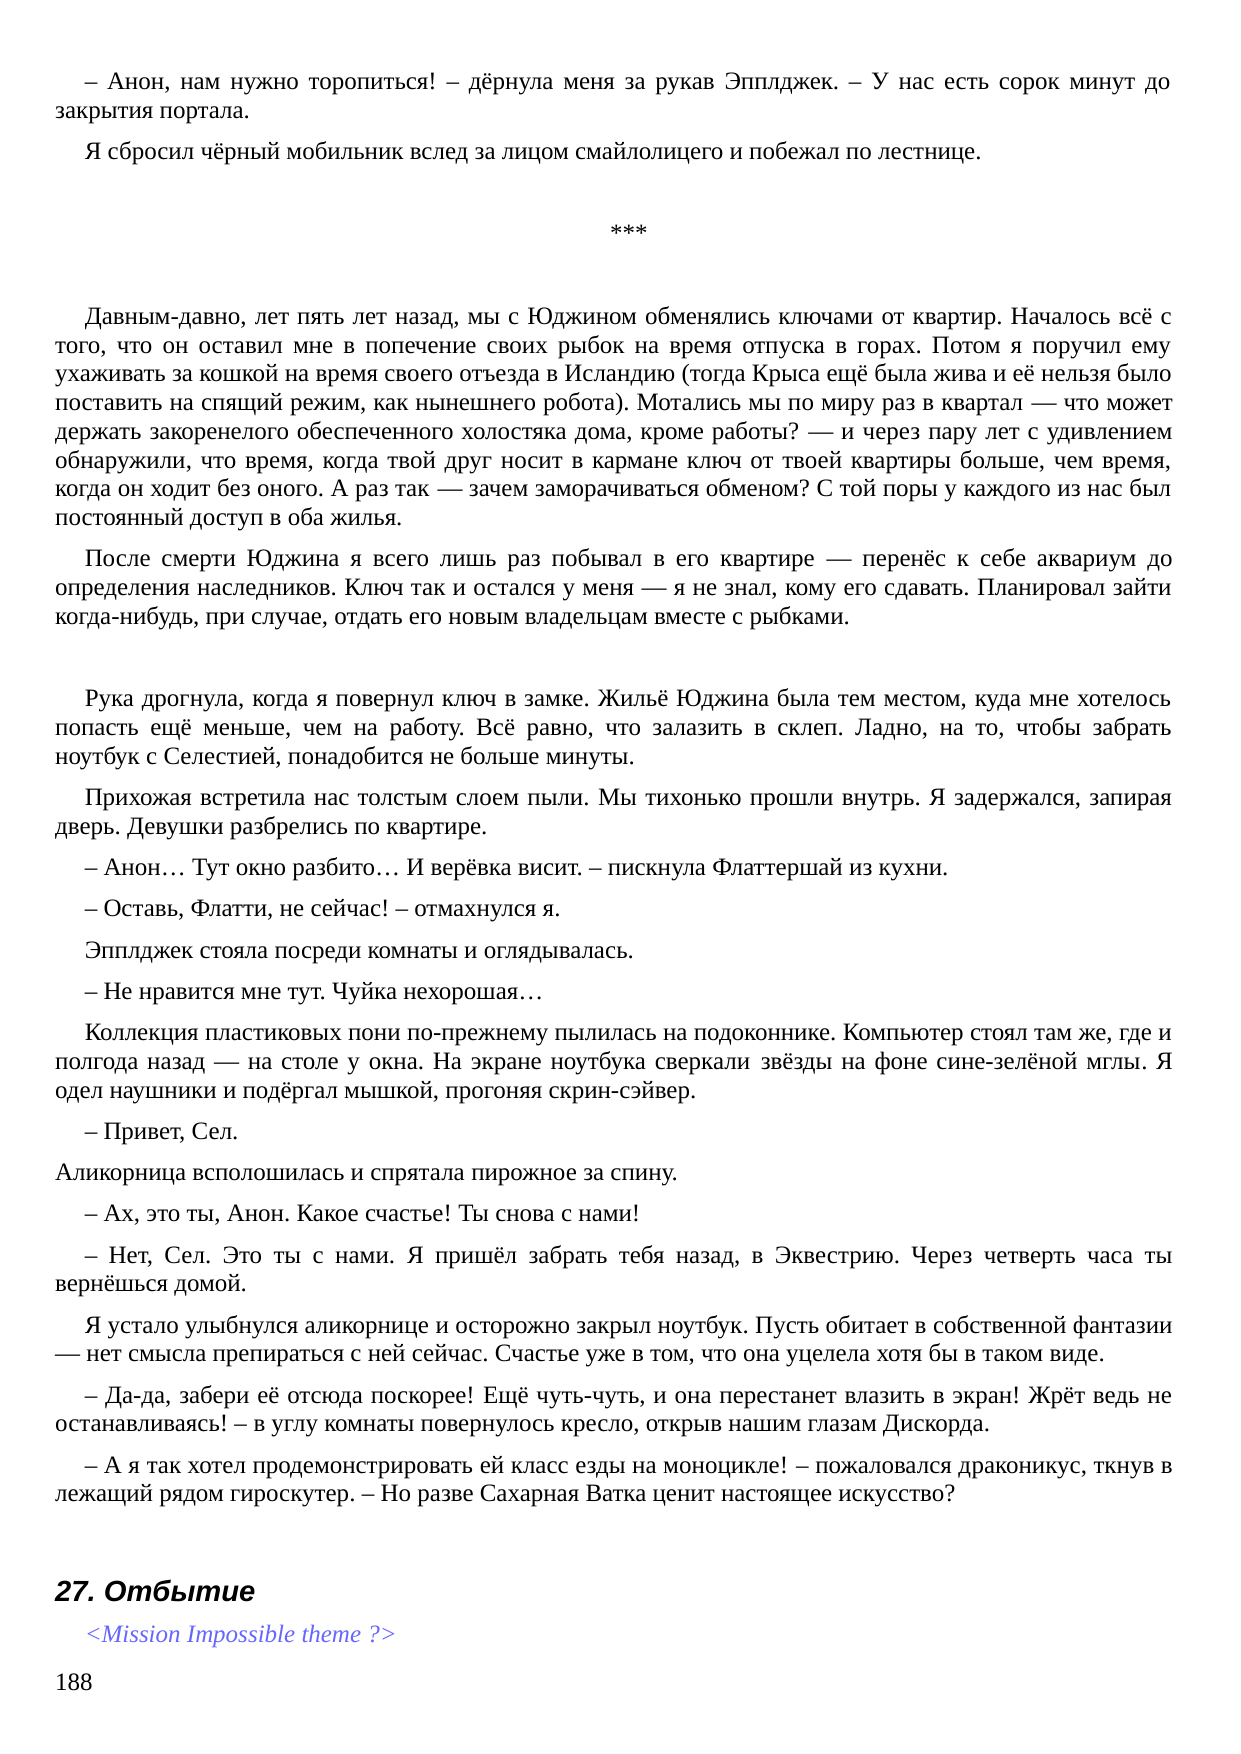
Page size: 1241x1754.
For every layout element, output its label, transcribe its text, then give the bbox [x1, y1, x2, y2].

text – Анон… Тут окно разбито… И верёвка висит. – пискнула Флаттершай из кухни. [55, 852, 1173, 881]
text Эпплджек стояла посреди комнаты и оглядывалась. [55, 935, 1173, 963]
text – Анон, нам нужно торопиться! – дёрнула меня за рукав Эпплджек. – У нас есть сорок минут до закрытия портала. [55, 66, 1173, 123]
text <Mission Impossible theme ?> [55, 1619, 1173, 1648]
text *** [55, 218, 1173, 247]
text Я сбросил чёрный мобильник вслед за лицом смайлолицего и побежал по лестнице. [55, 136, 1173, 165]
text Аликорница всполошилась и спрятала пирожное за спину. [55, 1157, 1173, 1186]
text – А я так хотел продемонстрировать ей класс езды на моноцикле! – пожаловался драконикус, ткнув в лежащий рядом гироскутер. – Но разве Сахарная Ватка ценит настоящее искусство? [55, 1450, 1173, 1507]
text Коллекция пластиковых пони по-прежнему пылилась на подоконнике. Компьютер стоял там же, где и полгода назад — на столе у окна. На экране ноутбука сверкали звёзды на фоне сине-зелёной мглы. Я одел наушники и подёргал мышкой, прогоняя скрин-сэйвер. [55, 1017, 1173, 1103]
text – Оставь, Флатти, не сейчас! – отмахнулся я. [55, 893, 1173, 922]
text Прихожая встретила нас толстым слоем пыли. Мы тихонько прошли внутрь. Я задержался, запирая дверь. Девушки разбрелись по квартире. [55, 782, 1173, 840]
text После смерти Юджина я всего лишь раз побывал в его квартире — перенёс к себе аквариум до определения наследников. Ключ так и остался у меня — я не знал, кому его сдавать. Планировал зайти когда-нибудь, при случае, отдать его новым владельцам вместе с рыбками. [55, 543, 1173, 630]
text – Ах, это ты, Анон. Какое счастье! Ты снова с нами! [55, 1198, 1173, 1227]
subtitle 27. Отбытие [55, 1573, 1173, 1607]
text Я устало улыбнулся аликорнице и осторожно закрыл ноутбук. Пусть обитает в собственной фантазии — нет смысла препираться с ней сейчас. Счастье уже в том, что она уцелела хотя бы в таком виде. [55, 1310, 1173, 1367]
text – Нет, Сел. Это ты с нами. Я пришёл забрать тебя назад, в Эквестрию. Через четверть часа ты вернёшься домой. [55, 1240, 1173, 1297]
text – Да-да, забери её отсюда поскорее! Ещё чуть-чуть, и она перестанет влазить в экран! Жрёт ведь не останавливаясь! – в углу комнаты повернулось кресло, открыв нашим глазам Дискорда. [55, 1380, 1173, 1437]
text – Привет, Сел. [55, 1116, 1173, 1145]
text Рука дрогнула, когда я повернул ключ в замке. Жильё Юджина была тем местом, куда мне хотелось попасть ещё меньше, чем на работу. Всё равно, что залазить в склеп. Ладно, на то, чтобы забрать ноутбук с Селестией, понадобится не больше минуты. [55, 683, 1173, 770]
text – Не нравится мне тут. Чуйка нехорошая… [55, 976, 1173, 1005]
text Давным-давно, лет пять лет назад, мы с Юджином обменялись ключами от квартир. Началось всё с того, что он оставил мне в попечение своих рыбок на время отпуска в горах. Потом я поручил ему ухаживать за кошкой на время своего отъезда в Исландию (тогда Крыса ещё была жива и её нельзя было поставить на спящий режим, как нынешнего робота). Мотались мы по миру раз в квартал — что может держать закоренелого обеспеченного холостяка дома, кроме работы? — и через пару лет с удивлением обнаружили, что время, когда твой друг носит в кармане ключ от твоей квартиры больше, чем время, когда он ходит без оного. А раз так — зачем заморачиваться обменом? С той поры у каждого из нас был постоянный доступ в оба жилья. [55, 301, 1173, 531]
